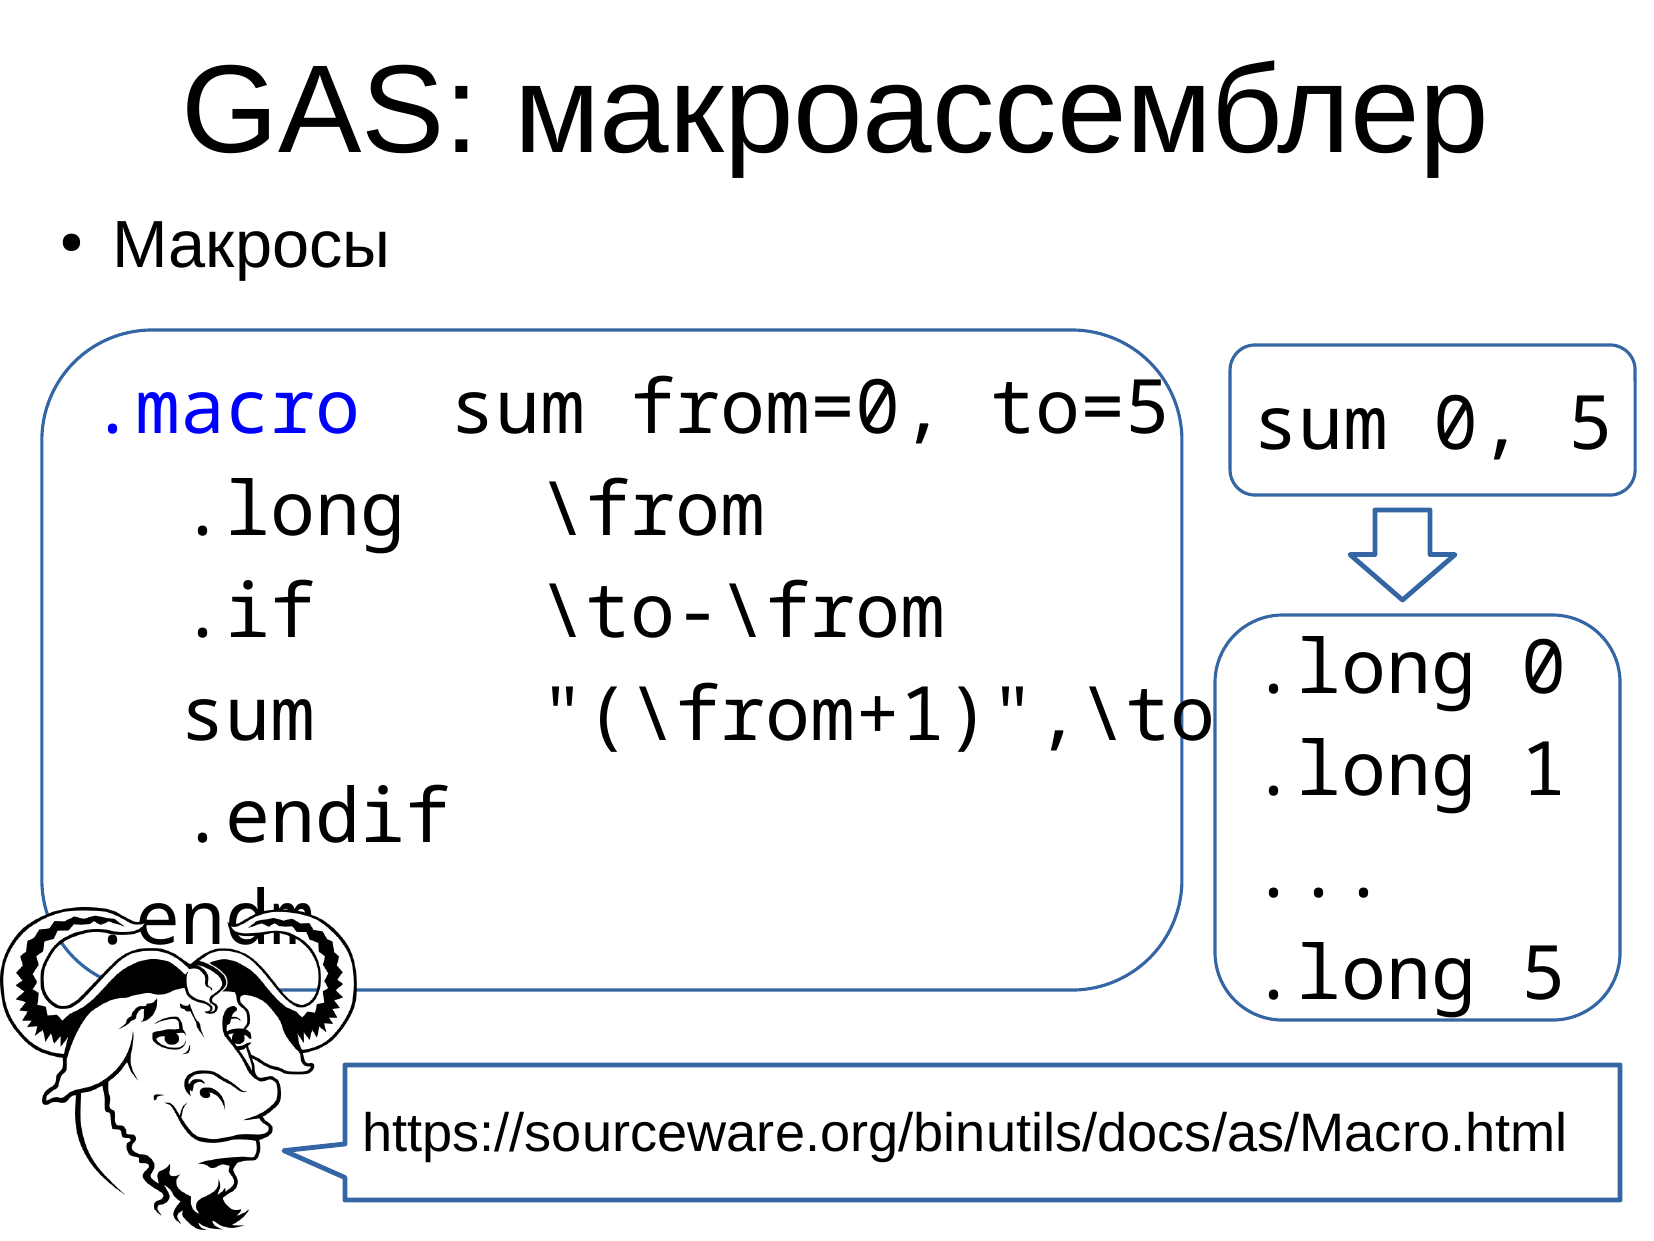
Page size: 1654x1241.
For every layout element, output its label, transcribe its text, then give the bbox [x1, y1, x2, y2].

text_box sum 0, 5 [1230, 344, 1636, 496]
text_box .macro sum from=0, to=5 .long \from .if \to-\from sum "(\from+1)",\to .endif .endm [41, 330, 1182, 991]
text_box .long 0 .long 1 ... .long 5 [1215, 615, 1621, 1021]
list Макросы [41, 207, 1531, 328]
text_box [1350, 510, 1456, 601]
title GAS: макроассемблер [91, 13, 1580, 206]
picture [0, 907, 357, 1231]
text_box https://sourceware.org/binutils/docs/as/Macro.html [283, 1065, 1621, 1201]
